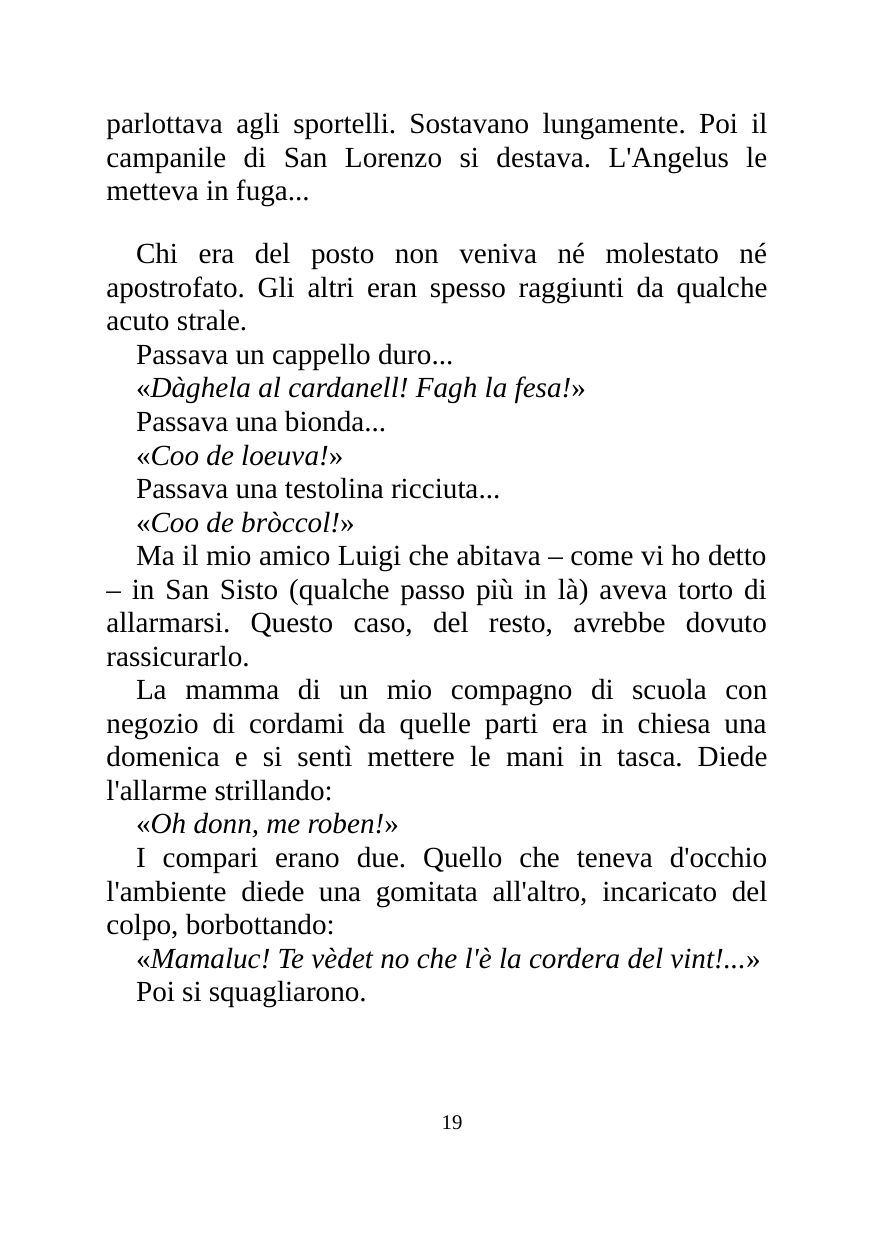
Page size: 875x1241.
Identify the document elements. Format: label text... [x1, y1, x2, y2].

text La mamma di un mio compagno di scuola con negozio di cordami da quelle parti era in chiesa una domenica e si sentì mettere le mani in tasca. Diede l'allarme strillando: [106, 672, 768, 807]
text «Oh donn, me roben!» [106, 807, 768, 840]
text «Coo de bròccol!» [106, 505, 768, 538]
text Passava una testolina ricciuta... [106, 471, 768, 505]
text «Dàghela al cardanell! Fagh la fesa!» [106, 371, 768, 404]
text Ma il mio amico Luigi che abitava – come vi ho detto – in San Sisto (qualche passo più in là) aveva torto di allarmarsi. Questo caso, del resto, avrebbe dovuto rassicurarlo. [106, 538, 768, 672]
text Chi era del posto non veniva né molestato né apostrofato. Gli altri eran spesso raggiunti da qualche acuto strale. [106, 236, 768, 337]
text Passava una bionda... [106, 404, 768, 438]
text «Coo de loeuva!» [106, 438, 768, 471]
text I compari erano due. Quello che teneva d'occhio l'ambiente diede una gomitata all'altro, incaricato del colpo, borbottando: [106, 840, 768, 941]
text Passava un cappello duro... [106, 337, 768, 371]
text parlottava agli sportelli. Sostavano lungamente. Poi il campanile di San Lorenzo si destava. L'Angelus le metteva in fuga... [106, 106, 768, 207]
text Poi si squagliarono. [106, 974, 768, 1008]
text «Mamaluc! Te vèdet no che l'è la cordera del vint!...» [106, 941, 768, 974]
